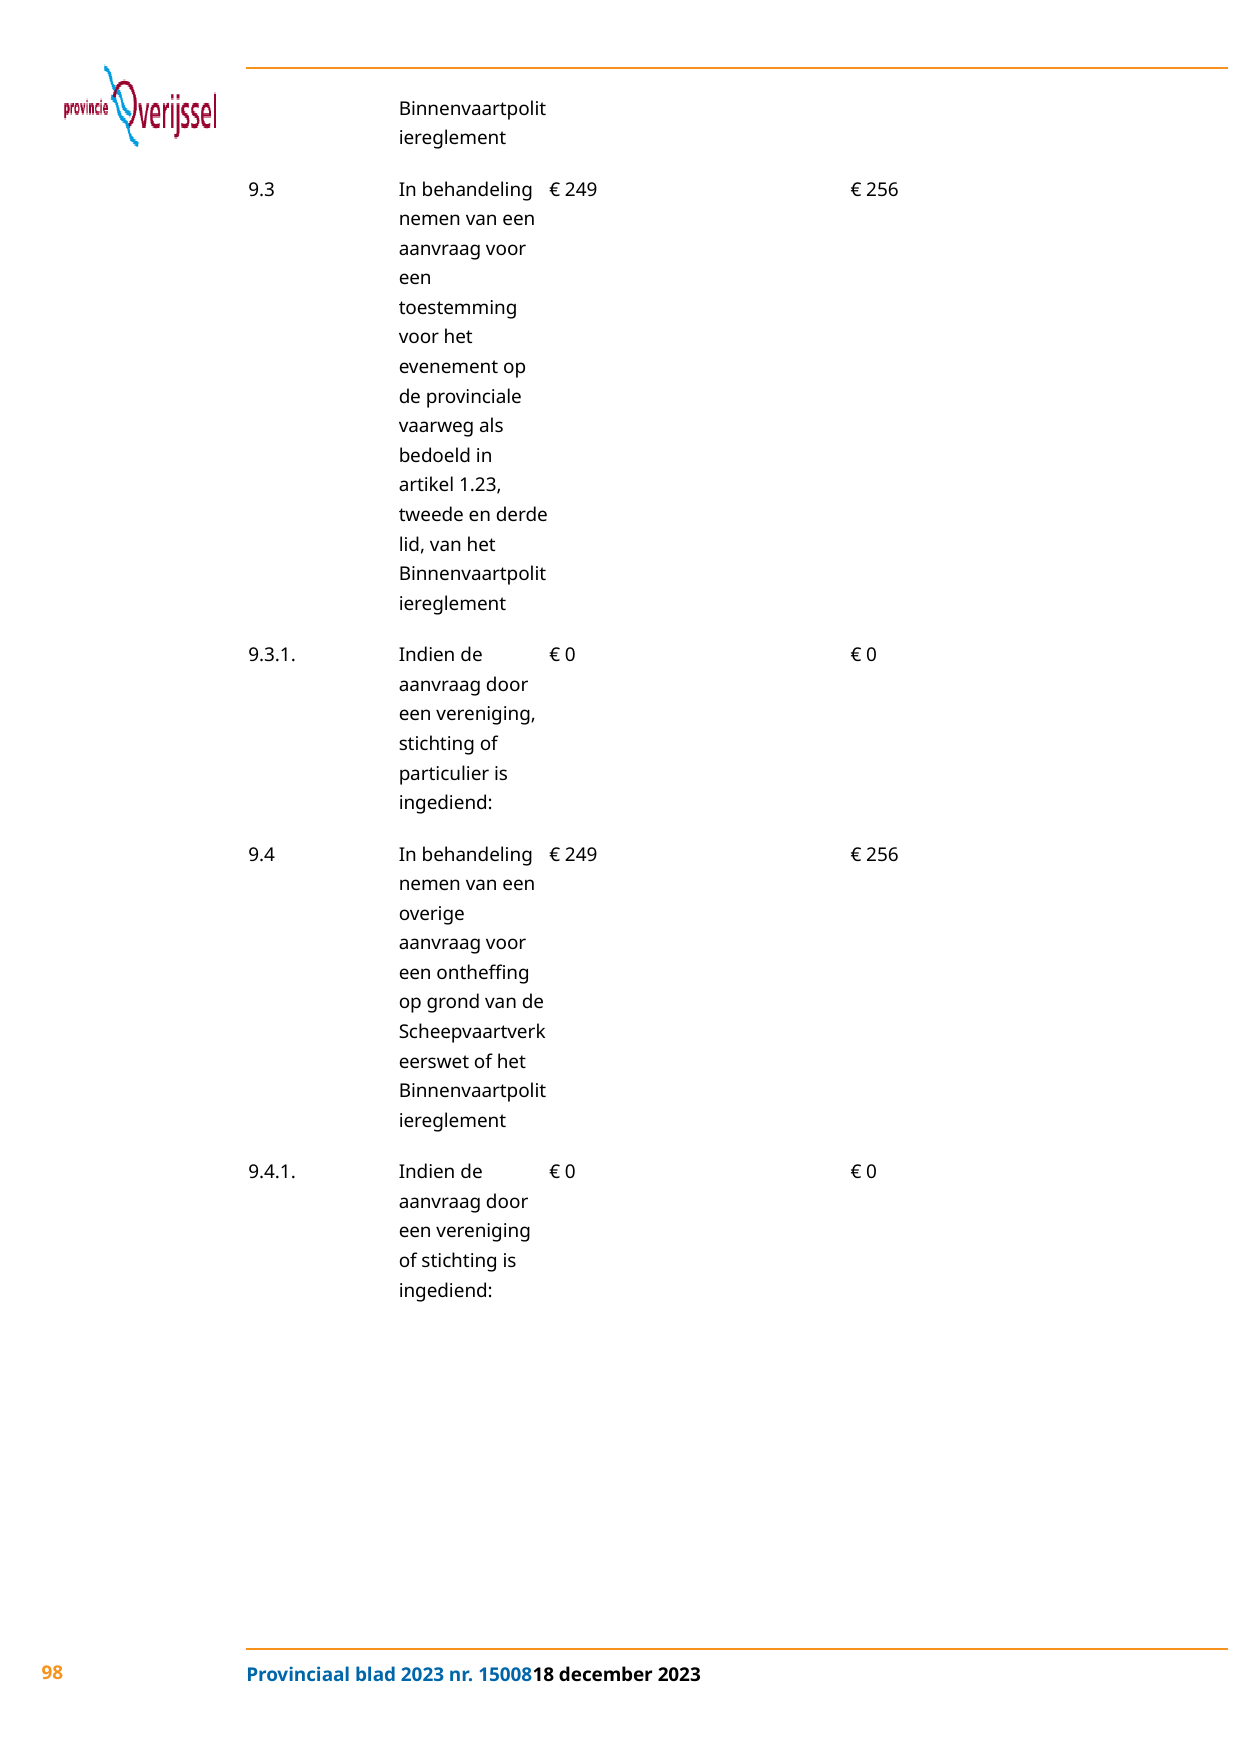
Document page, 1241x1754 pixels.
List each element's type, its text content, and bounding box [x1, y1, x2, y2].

table_cell Binnenvaartpolitiereglement [399, 95, 549, 150]
table_cell [549, 1133, 850, 1158]
table_cell [248, 815, 398, 841]
table_cell [549, 150, 850, 176]
table_cell 9.3.1. [248, 641, 398, 815]
picture [41, 47, 231, 172]
table_cell [399, 815, 549, 841]
table_cell 9.4 [248, 841, 398, 1133]
table_cell € 0 [850, 641, 1152, 815]
table_cell € 249 [549, 176, 850, 616]
table_cell [850, 616, 1152, 641]
table_cell Indien de aanvraag door een vereniging, stichting of particulier is ingediend: [399, 641, 549, 815]
table_cell [850, 95, 1152, 150]
table_cell € 256 [850, 176, 1152, 616]
table_cell [399, 1133, 549, 1158]
table_cell [549, 95, 850, 150]
table_cell [248, 1133, 398, 1158]
table_cell In behandeling nemen van een overige aanvraag voor een ontheffing op grond van de Scheepvaartverkeerswet of het Binnenvaartpolitiereglement [399, 841, 549, 1133]
table_cell € 0 [850, 1159, 1152, 1303]
table_cell € 249 [549, 841, 850, 1133]
table_cell 9.3 [248, 176, 398, 616]
table_cell In behandeling nemen van een aanvraag voor een toestemming voor het evenement op de provinciale vaarweg als bedoeld in artikel 1.23, tweede en derde lid, van het Binnenvaartpolitiereglement [399, 176, 549, 616]
table_cell [248, 150, 398, 176]
table_cell [549, 815, 850, 841]
table_cell [399, 150, 549, 176]
table_cell [850, 1133, 1152, 1158]
table_cell € 0 [549, 641, 850, 815]
table_cell [399, 616, 549, 641]
table_cell [248, 95, 398, 150]
table_cell [549, 616, 850, 641]
table_cell [850, 815, 1152, 841]
table_cell [248, 616, 398, 641]
table_cell € 256 [850, 841, 1152, 1133]
table_cell € 0 [549, 1159, 850, 1303]
table_cell 9.4.1. [248, 1159, 398, 1303]
table_cell Indien de aanvraag door een vereniging of stichting is ingediend: [399, 1159, 549, 1303]
table_cell [850, 150, 1152, 176]
